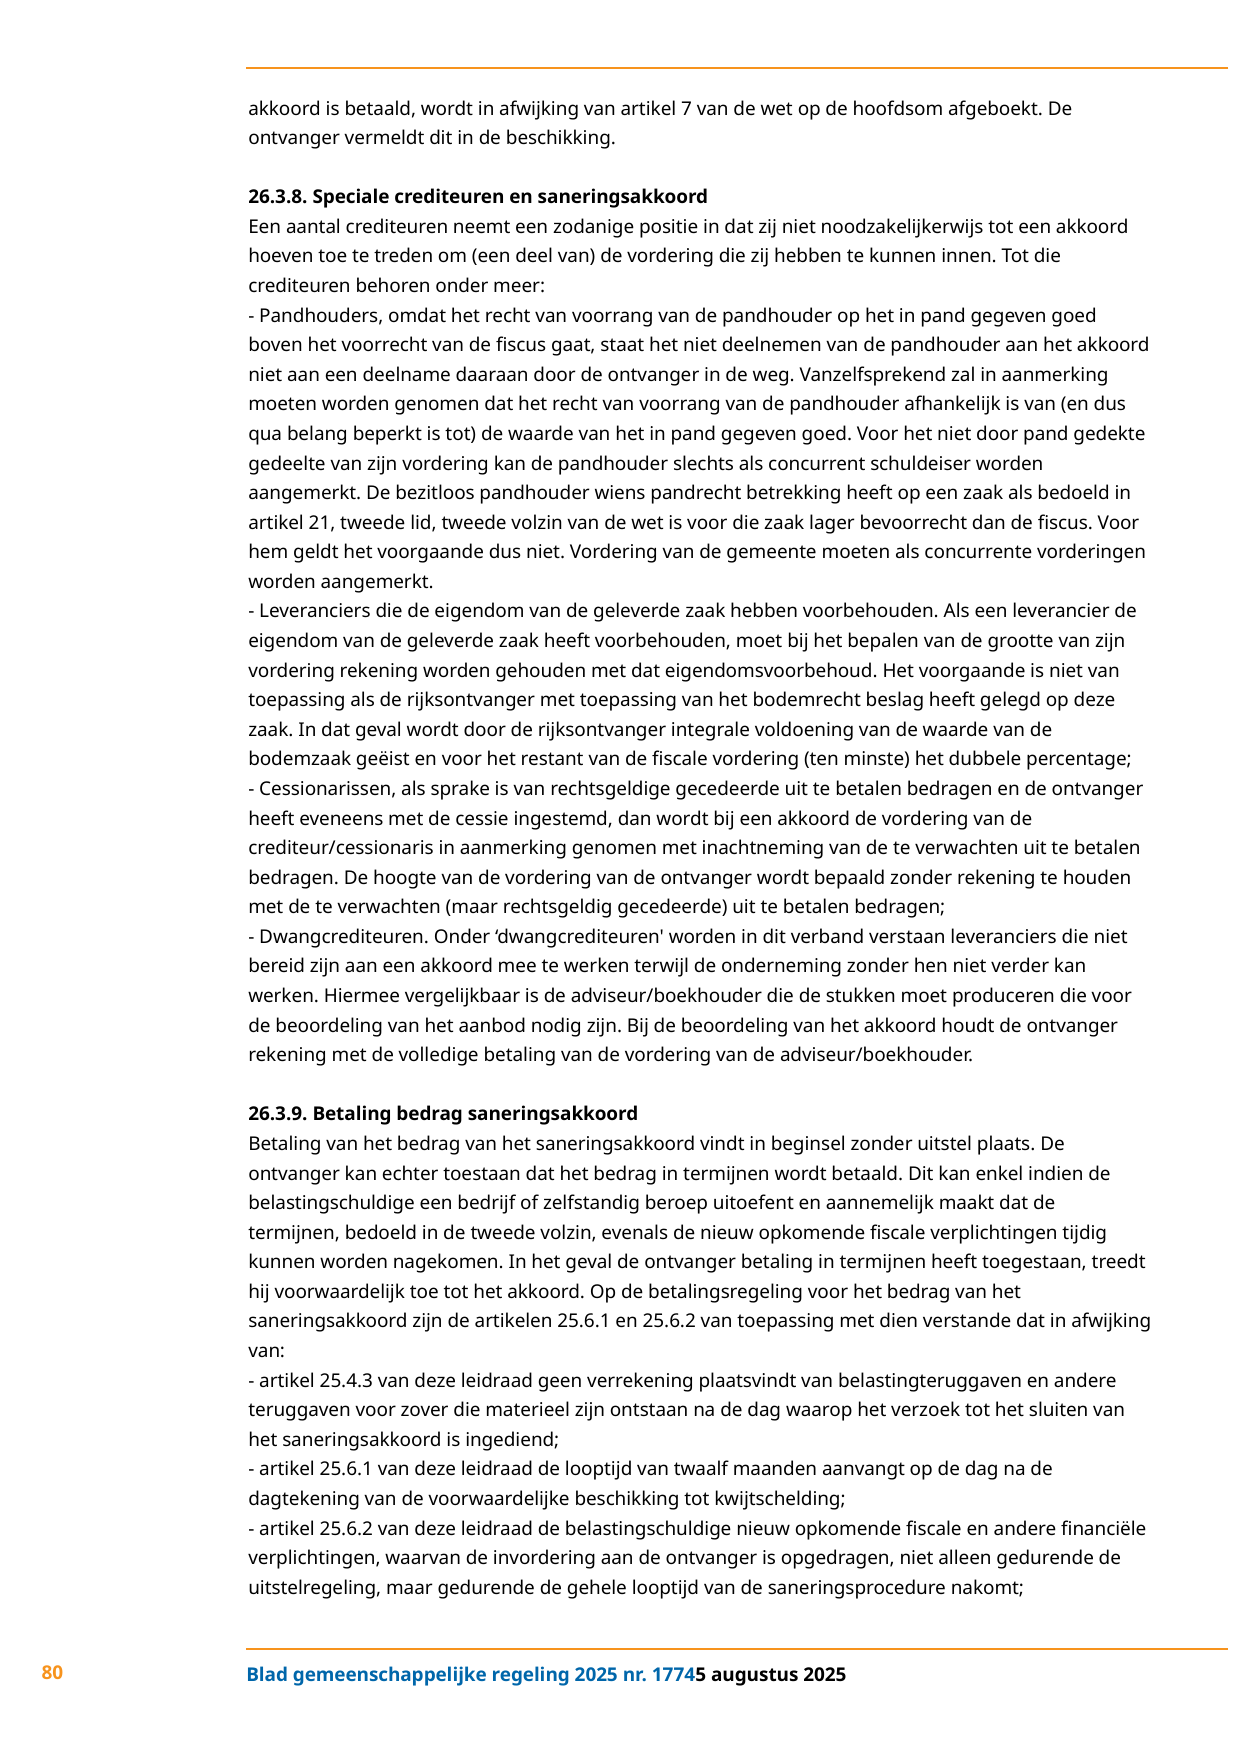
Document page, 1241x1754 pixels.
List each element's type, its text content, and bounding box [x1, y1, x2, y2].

text akkoord is betaald, wordt in afwijking van artikel 7 van de wet op de hoofdsom afgeboekt. De ontvanger vermeldt dit in de beschikking. [248, 95, 1152, 150]
text - artikel 25.4.3 van deze leidraad geen verrekening plaatsvindt van belastingteruggaven en andere teruggaven voor zover die materieel zijn ontstaan na de dag waarop het verzoek tot het sluiten van het saneringsakkoord is ingediend; [248, 1367, 1152, 1452]
text 26.3.8. Speciale crediteuren en saneringsakkoord [248, 183, 1152, 209]
text - Pandhouders, omdat het recht van voorrang van de pandhouder op het in pand gegeven goed boven het voorrecht van de fiscus gaat, staat het niet deelnemen van de pandhouder aan het akkoord niet aan een deelname daaraan door de ontvanger in de weg. Vanzelfsprekend zal in aanmerking moeten worden genomen dat het recht van voorrang van de pandhouder afhankelijk is van (en dus qua belang beperkt is tot) de waarde van het in pand gegeven goed. Voor het niet door pand gedekte gedeelte van zijn vordering kan de pandhouder slechts als concurrent schuldeiser worden aangemerkt. De bezitloos pandhouder wiens pandrecht betrekking heeft op een zaak als bedoeld in artikel 21, tweede lid, tweede volzin van de wet is voor die zaak lager bevoorrecht dan de fiscus. Voor hem geldt het voorgaande dus niet. Vordering van de gemeente moeten als concurrente vorderingen worden aangemerkt. [248, 302, 1152, 594]
text Een aantal crediteuren neemt een zodanige positie in dat zij niet noodzakelijkerwijs tot een akkoord hoeven toe te treden om (een deel van) de vordering die zij hebben te kunnen innen. Tot die crediteuren behoren onder meer: [248, 213, 1152, 298]
picture [41, 47, 231, 172]
text 26.3.9. Betaling bedrag saneringsakkoord [248, 1101, 1152, 1126]
text Betaling van het bedrag van het saneringsakkoord vindt in beginsel zonder uitstel plaats. De ontvanger kan echter toestaan dat het bedrag in termijnen wordt betaald. Dit kan enkel indien de belastingschuldige een bedrijf of zelfstandig beroep uitoefent en aannemelijk maakt dat de termijnen, bedoeld in de tweede volzin, evenals de nieuw opkomende fiscale verplichtingen tijdig kunnen worden nagekomen. In het geval de ontvanger betaling in termijnen heeft toegestaan, treedt hij voorwaardelijk toe tot het akkoord. Op de betalingsregeling voor het bedrag van het saneringsakkoord zijn de artikelen 25.6.1 en 25.6.2 van toepassing met dien verstande dat in afwijking van: [248, 1130, 1152, 1363]
text - Dwangcrediteuren. Onder ‘dwangcrediteuren' worden in dit verband verstaan leveranciers die niet bereid zijn aan een akkoord mee te werken terwijl de onderneming zonder hen niet verder kan werken. Hiermee vergelijkbaar is de adviseur/boekhouder die de stukken moet produceren die voor de beoordeling van het aanbod nodig zijn. Bij de beoordeling van het akkoord houdt de ontvanger rekening met de volledige betaling van de vordering van de adviseur/boekhouder. [248, 923, 1152, 1067]
text - Cessionarissen, als sprake is van rechtsgeldige gecedeerde uit te betalen bedragen en de ontvanger heeft eveneens met de cessie ingestemd, dan wordt bij een akkoord de vordering van de crediteur/cessionaris in aanmerking genomen met inachtneming van de te verwachten uit te betalen bedragen. De hoogte van de vordering van de ontvanger wordt bepaald zonder rekening te houden met de te verwachten (maar rechtsgeldig gecedeerde) uit te betalen bedragen; [248, 775, 1152, 919]
text - artikel 25.6.2 van deze leidraad de belastingschuldige nieuw opkomende fiscale en andere financiële verplichtingen, waarvan de invordering aan de ontvanger is opgedragen, niet alleen gedurende de uitstelregeling, maar gedurende de gehele looptijd van de saneringsprocedure nakomt; [248, 1515, 1152, 1600]
text - Leveranciers die de eigendom van de geleverde zaak hebben voorbehouden. Als een leverancier de eigendom van de geleverde zaak heeft voorbehouden, moet bij het bepalen van de grootte van zijn vordering rekening worden gehouden met dat eigendomsvoorbehoud. Het voorgaande is niet van toepassing als de rijksontvanger met toepassing van het bodemrecht beslag heeft gelegd op deze zaak. In dat geval wordt door de rijksontvanger integrale voldoening van de waarde van de bodemzaak geëist en voor het restant van de fiscale vordering (ten minste) het dubbele percentage; [248, 598, 1152, 771]
text - artikel 25.6.1 van deze leidraad de looptijd van twaalf maanden aanvangt op de dag na de dagtekening van de voorwaardelijke beschikking tot kwijtschelding; [248, 1456, 1152, 1511]
